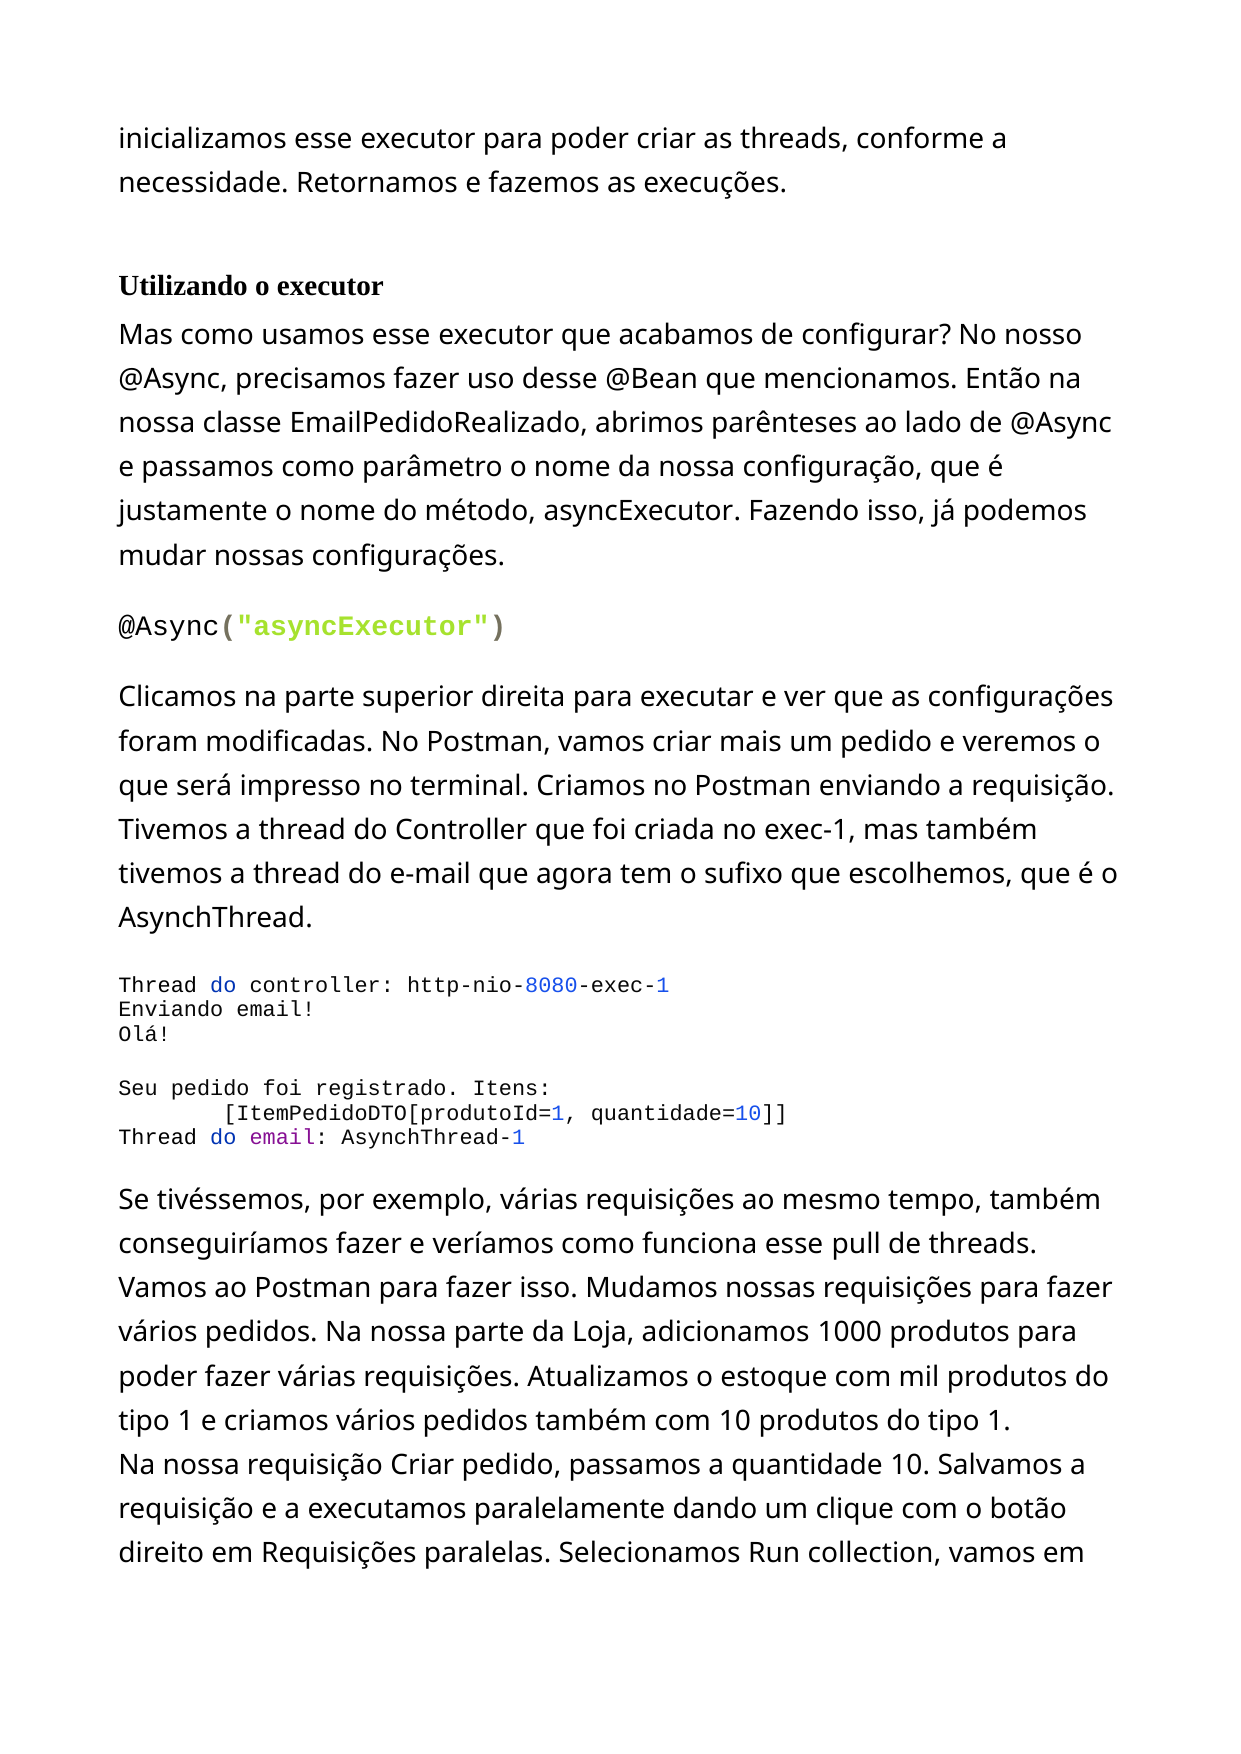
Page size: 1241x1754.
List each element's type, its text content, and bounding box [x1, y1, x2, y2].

text Thread do controller: http-nio-8080-exec-1 Enviando email! Olá! Seu pedido foi registrado. Itens: [ItemPedidoDTO[produtoId=1, quantidade=10]] Thread do email: AsynchThread-1 [118, 974, 1122, 1151]
subtitle Utilizando o executor [118, 268, 1122, 302]
text Na nossa requisição Criar pedido, passamos a quantidade 10. Salvamos a requisição e a executamos paralelamente dando um clique com o botão direito em Requisições paralelas. Selecionamos Run collection, vamos em [118, 1444, 1122, 1570]
text Clicamos na parte superior direita para executar e ver que as configurações foram modificadas. No Postman, vamos criar mais um pedido e veremos o que será impresso no terminal. Criamos no Postman enviando a requisição. Tivemos a thread do Controller que foi criada no exec-1, mas também tivemos a thread do e-mail que agora tem o sufixo que escolhemos, que é o AsynchThread. [118, 677, 1122, 935]
text inicializamos esse executor para poder criar as threads, conforme a necessidade. Retornamos e fazemos as execuções. [118, 118, 1122, 201]
text Vamos ao Postman para fazer isso. Mudamos nossas requisições para fazer vários pedidos. Na nossa parte da Loja, adicionamos 1000 produtos para poder fazer várias requisições. Atualizamos o estoque com mil produtos do tipo 1 e criamos vários pedidos também com 10 produtos do tipo 1. [118, 1268, 1122, 1438]
text @Async("asyncExecutor") [118, 612, 1122, 644]
text Mas como usamos esse executor que acabamos de configurar? No nosso @Async, precisamos fazer uso desse @Bean que mencionamos. Então na nossa classe EmailPedidoRealizado, abrimos parênteses ao lado de @Async e passamos como parâmetro o nome da nossa configuração, que é justamente o nome do método, asyncExecutor. Fazendo isso, já podemos mudar nossas configurações. [118, 314, 1122, 573]
text Se tivéssemos, por exemplo, várias requisições ao mesmo tempo, também conseguiríamos fazer e veríamos como funciona esse pull de threads. [118, 1179, 1122, 1262]
